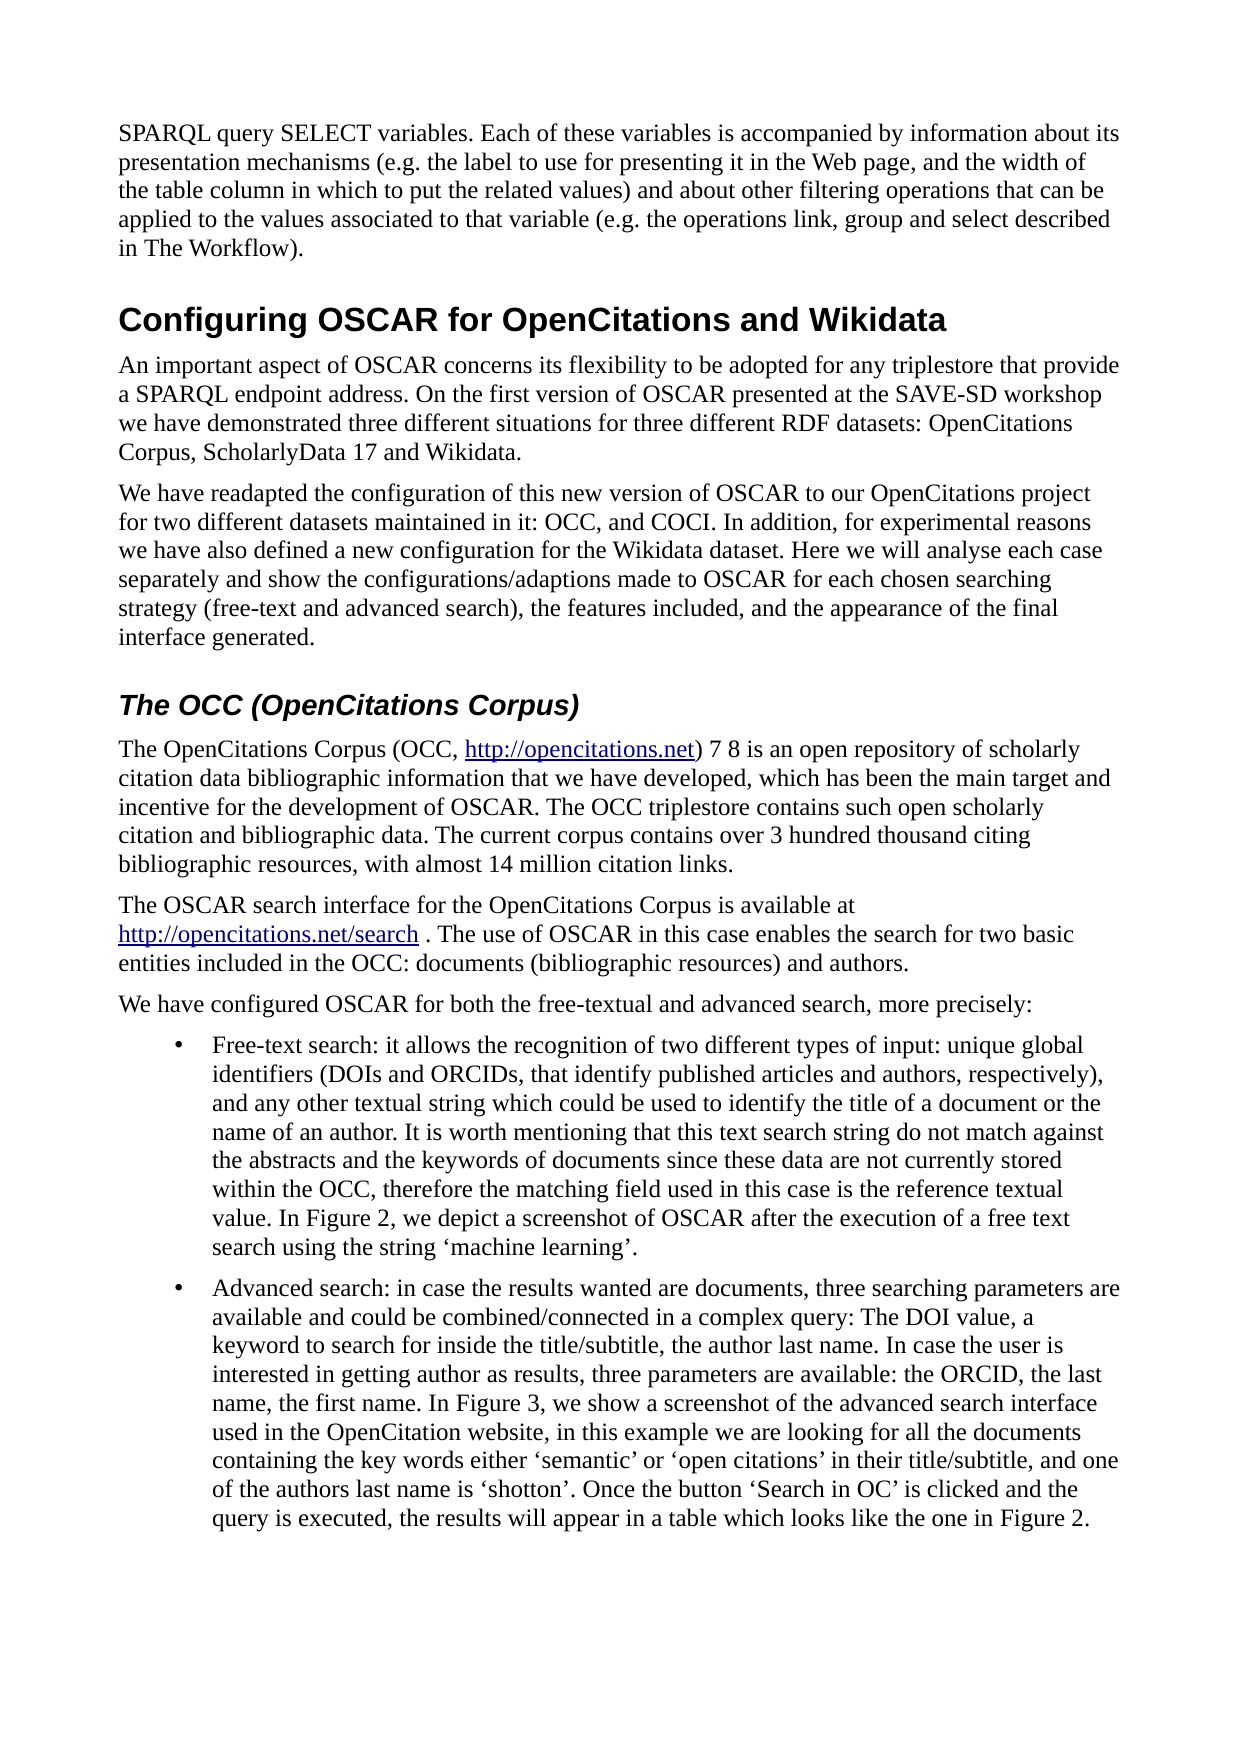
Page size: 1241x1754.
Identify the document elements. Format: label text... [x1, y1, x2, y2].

list Free-text search: it allows the recognition of two different types of input: unique global identifiers (DOIs and ORCIDs, that identify published articles and authors, respectively), and any other textual string which could be used to identify the title of a document or the name of an author. It is worth mentioning that this text search string do not match against the abstracts and the keywords of documents since these data are not currently stored within the OCC, therefore the matching field used in this case is the reference textual value. In Figure 2, we depict a screenshot of OSCAR after the execution of a free text search using the string ‘machine learning’. [174, 1030, 1122, 1260]
subtitle Configuring OSCAR for OpenCitations and Wikidata [118, 299, 1122, 338]
text We have configured OSCAR for both the free-textual and advanced search, more precisely: [118, 989, 1122, 1018]
subtitle The OCC (OpenCitations Corpus) [118, 688, 1122, 722]
text The OpenCitations Corpus (OCC, http://opencitations.net) 7 8 is an open repository of scholarly citation data bibliographic information that we have developed, which has been the main target and incentive for the development of OSCAR. The OCC triplestore contains such open scholarly citation and bibliographic data. The current corpus contains over 3 hundred thousand citing bibliographic resources, with almost 14 million citation links. [118, 734, 1122, 878]
text The OSCAR search interface for the OpenCitations Corpus is available at http://opencitations.net/search . The use of OSCAR in this case enables the search for two basic entities included in the OCC: documents (bibliographic resources) and authors. [118, 890, 1122, 977]
list Advanced search: in case the results wanted are documents, three searching parameters are available and could be combined/connected in a complex query: The DOI value, a keyword to search for inside the title/subtitle, the author last name. In case the user is interested in getting author as results, three parameters are available: the ORCID, the last name, the first name. In Figure 3, we show a screenshot of the advanced search interface used in the OpenCitation website, in this example we are looking for all the documents containing the key words either ‘semantic’ or ‘open citations’ in their title/subtitle, and one of the authors last name is ‘shotton’. Once the button ‘Search in OC’ is clicked and the query is executed, the results will appear in a table which looks like the one in Figure 2. [174, 1273, 1122, 1532]
text We have readapted the configuration of this new version of OSCAR to our OpenCitations project for two different datasets maintained in it: OCC, and COCI. In addition, for experimental reasons we have also defined a new configuration for the Wikidata dataset. Here we will analyse each case separately and show the configurations/adaptions made to OSCAR for each chosen searching strategy (free-text and advanced search), the features included, and the appearance of the final interface generated. [118, 478, 1122, 651]
text An important aspect of OSCAR concerns its flexibility to be adopted for any triplestore that provide a SPARQL endpoint address. On the first version of OSCAR presented at the SAVE-SD workshop we have demonstrated three different situations for three different RDF datasets: OpenCitations Corpus, ScholarlyData 17 and Wikidata. [118, 351, 1122, 466]
text SPARQL query SELECT variables. Each of these variables is accompanied by information about its presentation mechanisms (e.g. the label to use for presenting it in the Web page, and the width of the table column in which to put the related values) and about other filtering operations that can be applied to the values associated to that variable (e.g. the operations link, group and select described in The Workflow). [118, 118, 1122, 262]
